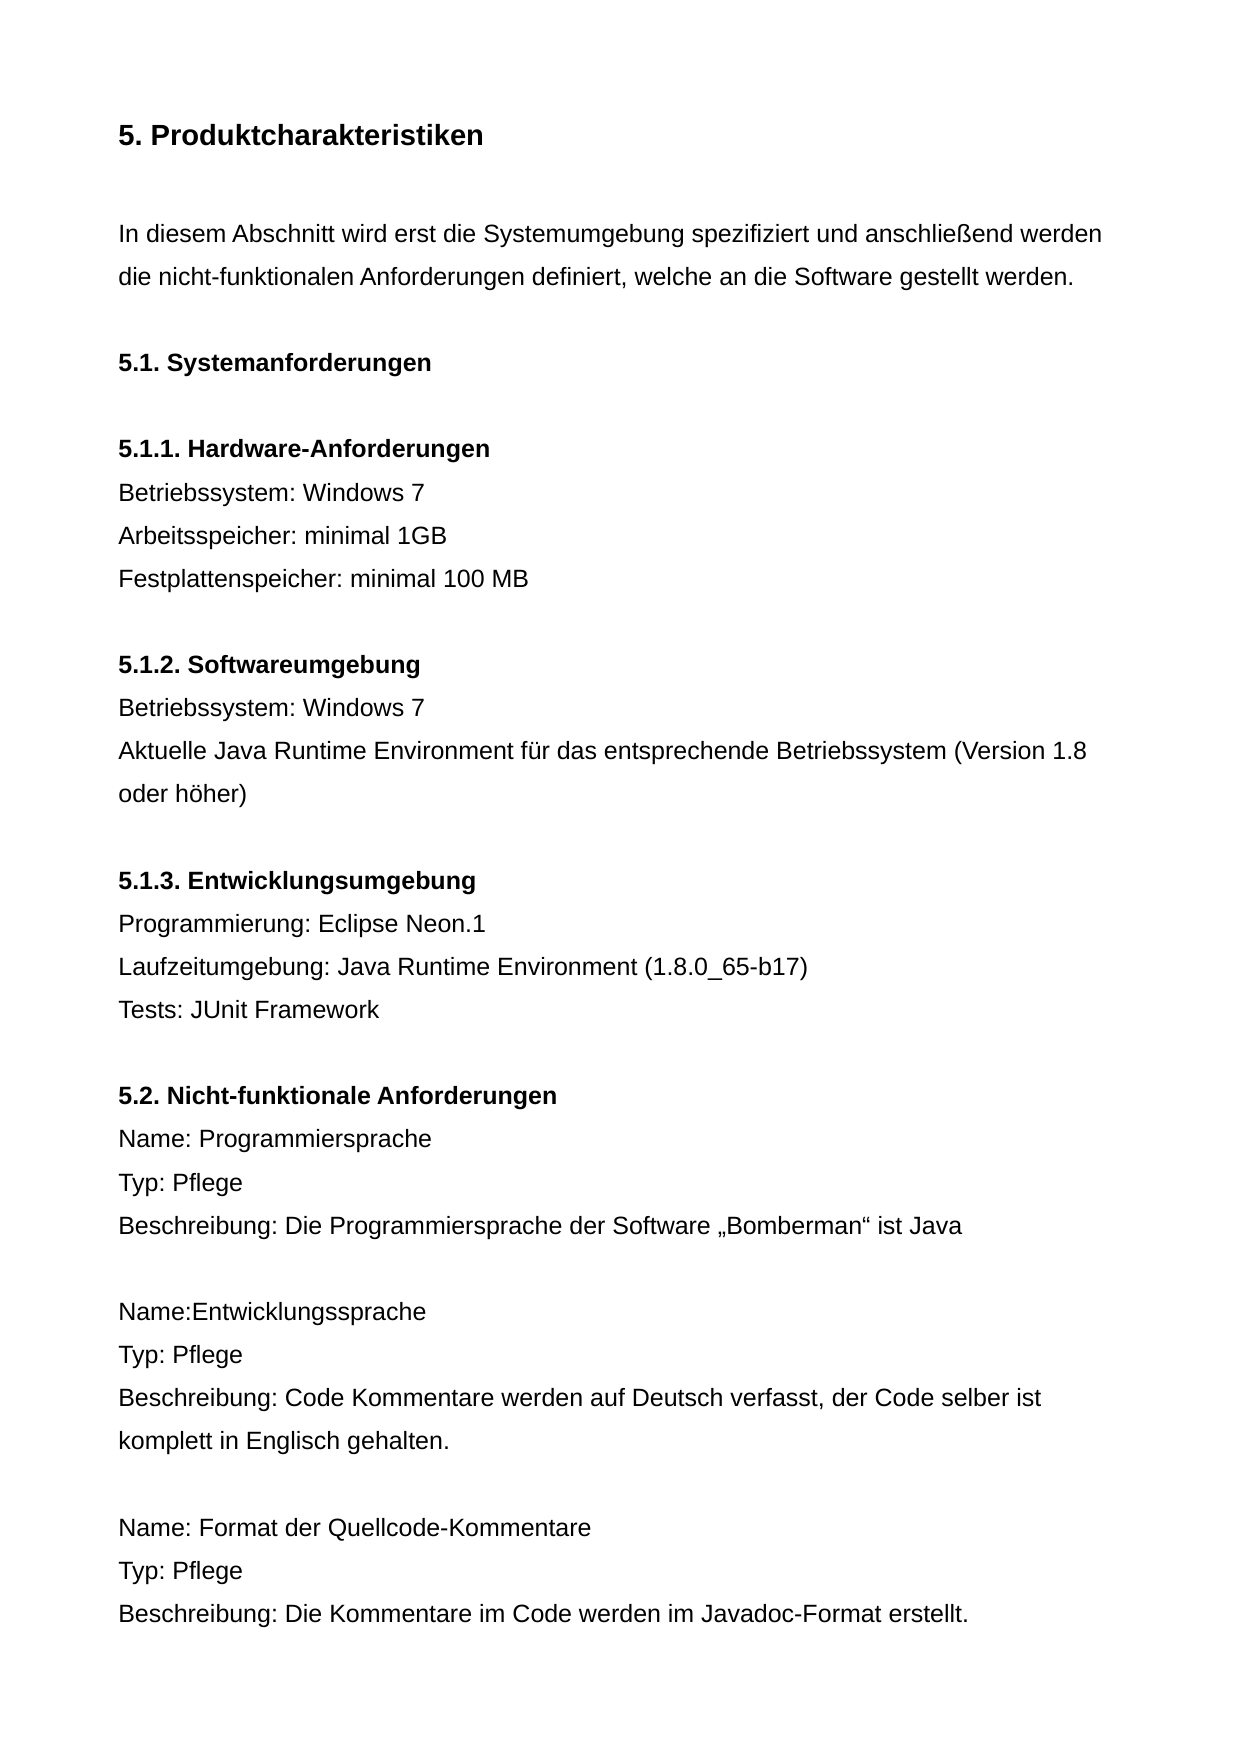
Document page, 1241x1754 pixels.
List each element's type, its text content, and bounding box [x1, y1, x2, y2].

text Arbeitsspeicher: minimal 1GB [118, 521, 1122, 549]
text 5.1. Systemanforderungen [118, 348, 1122, 377]
text 5.2. Nicht-funktionale Anforderungen [118, 1081, 1122, 1110]
text Aktuelle Java Runtime Environment für das entsprechende Betriebssystem (Version 1.8 oder höher) [118, 736, 1122, 808]
text Betriebssystem: Windows 7 [118, 477, 1122, 506]
text Laufzeitumgebung: Java Runtime Environment (1.8.0_65-b17) [118, 952, 1122, 981]
text Festplattenspeicher: minimal 100 MB [118, 564, 1122, 592]
text Betriebssystem: Windows 7 [118, 693, 1122, 722]
text Tests: JUnit Framework [118, 995, 1122, 1024]
text Typ: Pflege [118, 1167, 1122, 1196]
text Typ: Pflege [118, 1556, 1122, 1584]
text Name: Format der Quellcode-Kommentare [118, 1512, 1122, 1541]
text 5. Produktcharakteristiken [118, 118, 1122, 152]
text die nicht-funktionalen Anforderungen definiert, welche an die Software gestellt werden. [118, 262, 1122, 291]
text Beschreibung: Code Kommentare werden auf Deutsch verfasst, der Code selber ist komplett in Englisch gehalten. [118, 1383, 1122, 1455]
text Beschreibung: Die Programmiersprache der Software „Bomberman“ ist Java [118, 1211, 1122, 1239]
text Typ: Pflege [118, 1340, 1122, 1369]
text 5.1.3. Entwicklungsumgebung [118, 866, 1122, 894]
text 5.1.1. Hardware-Anforderungen [118, 434, 1122, 463]
text Name: Programmiersprache [118, 1124, 1122, 1153]
text Beschreibung: Die Kommentare im Code werden im Javadoc-Format erstellt. [118, 1599, 1122, 1627]
text Programmierung: Eclipse Neon.1 [118, 909, 1122, 937]
text In diesem Abschnitt wird erst die Systemumgebung spezifiziert und anschließend werden [118, 219, 1122, 247]
text 5.1.2. Softwareumgebung [118, 650, 1122, 679]
text Name:Entwicklungssprache [118, 1297, 1122, 1326]
